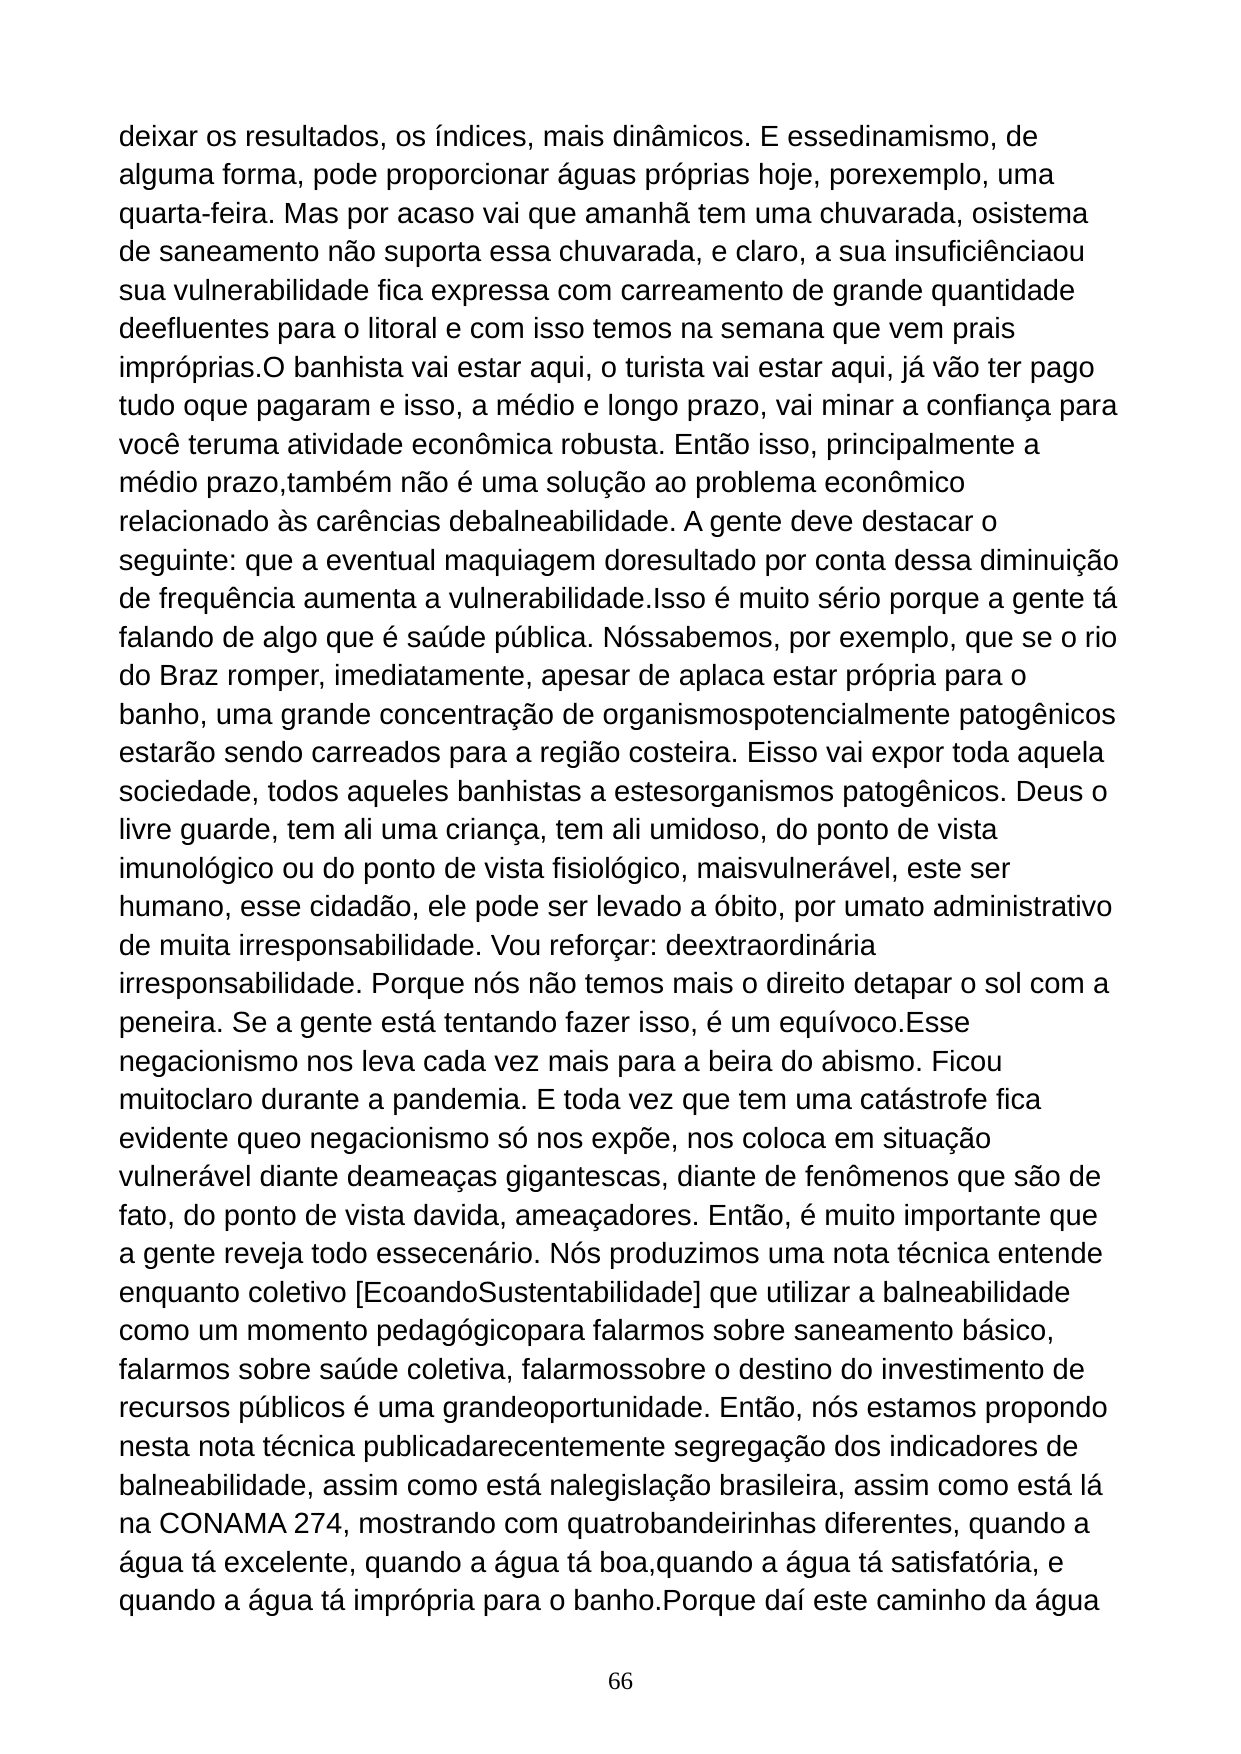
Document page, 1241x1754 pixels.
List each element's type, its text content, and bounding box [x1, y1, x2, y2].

text deixar os resultados, os índices, mais dinâmicos. E essedinamismo, de alguma forma, pode proporcionar águas próprias hoje, porexemplo, uma quarta-feira. Mas por acaso vai que amanhã tem uma chuvarada, osistema de saneamento não suporta essa chuvarada, e claro, a sua insuficiênciaou sua vulnerabilidade fica expressa com carreamento de grande quantidade deefluentes para o litoral e com isso temos na semana que vem prais impróprias.O banhista vai estar aqui, o turista vai estar aqui, já vão ter pago tudo oque pagaram e isso, a médio e longo prazo, vai minar a confiança para você teruma atividade econômica robusta. Então isso, principalmente a médio prazo,também não é uma solução ao problema econômico relacionado às carências debalneabilidade. A gente deve destacar o seguinte: que a eventual maquiagem doresultado por conta dessa diminuição de frequência aumenta a vulnerabilidade.Isso é muito sério porque a gente tá falando de algo que é saúde pública. Nóssabemos, por exemplo, que se o rio do Braz romper, imediatamente, apesar de aplaca estar própria para o banho, uma grande concentração de organismospotencialmente patogênicos estarão sendo carreados para a região costeira. Eisso vai expor toda aquela sociedade, todos aqueles banhistas a estesorganismos patogênicos. Deus o livre guarde, tem ali uma criança, tem ali umidoso, do ponto de vista imunológico ou do ponto de vista fisiológico, maisvulnerável, este ser humano, esse cidadão, ele pode ser levado a óbito, por umato administrativo de muita irresponsabilidade. Vou reforçar: deextraordinária irresponsabilidade. Porque nós não temos mais o direito detapar o sol com a peneira. Se a gente está tentando fazer isso, é um equívoco.Esse negacionismo nos leva cada vez mais para a beira do abismo. Ficou muitoclaro durante a pandemia. E toda vez que tem uma catástrofe fica evidente queo negacionismo só nos expõe, nos coloca em situação vulnerável diante deameaças gigantescas, diante de fenômenos que são de fato, do ponto de vista davida, ameaçadores. Então, é muito importante que a gente reveja todo essecenário. Nós produzimos uma nota técnica entende enquanto coletivo [EcoandoSustentabilidade] que utilizar a balneabilidade como um momento pedagógicopara falarmos sobre saneamento básico, falarmos sobre saúde coletiva, falarmossobre o destino do investimento de recursos públicos é uma grandeoportunidade. Então, nós estamos propondo nesta nota técnica publicadarecentemente segregação dos indicadores de balneabilidade, assim como está nalegislação brasileira, assim como está lá na CONAMA 274, mostrando com quatrobandeirinhas diferentes, quando a água tá excelente, quando a água tá boa,quando a água tá satisfatória, e quando a água tá imprópria para o banho.Porque daí este caminho da água [118, 118, 1122, 1617]
